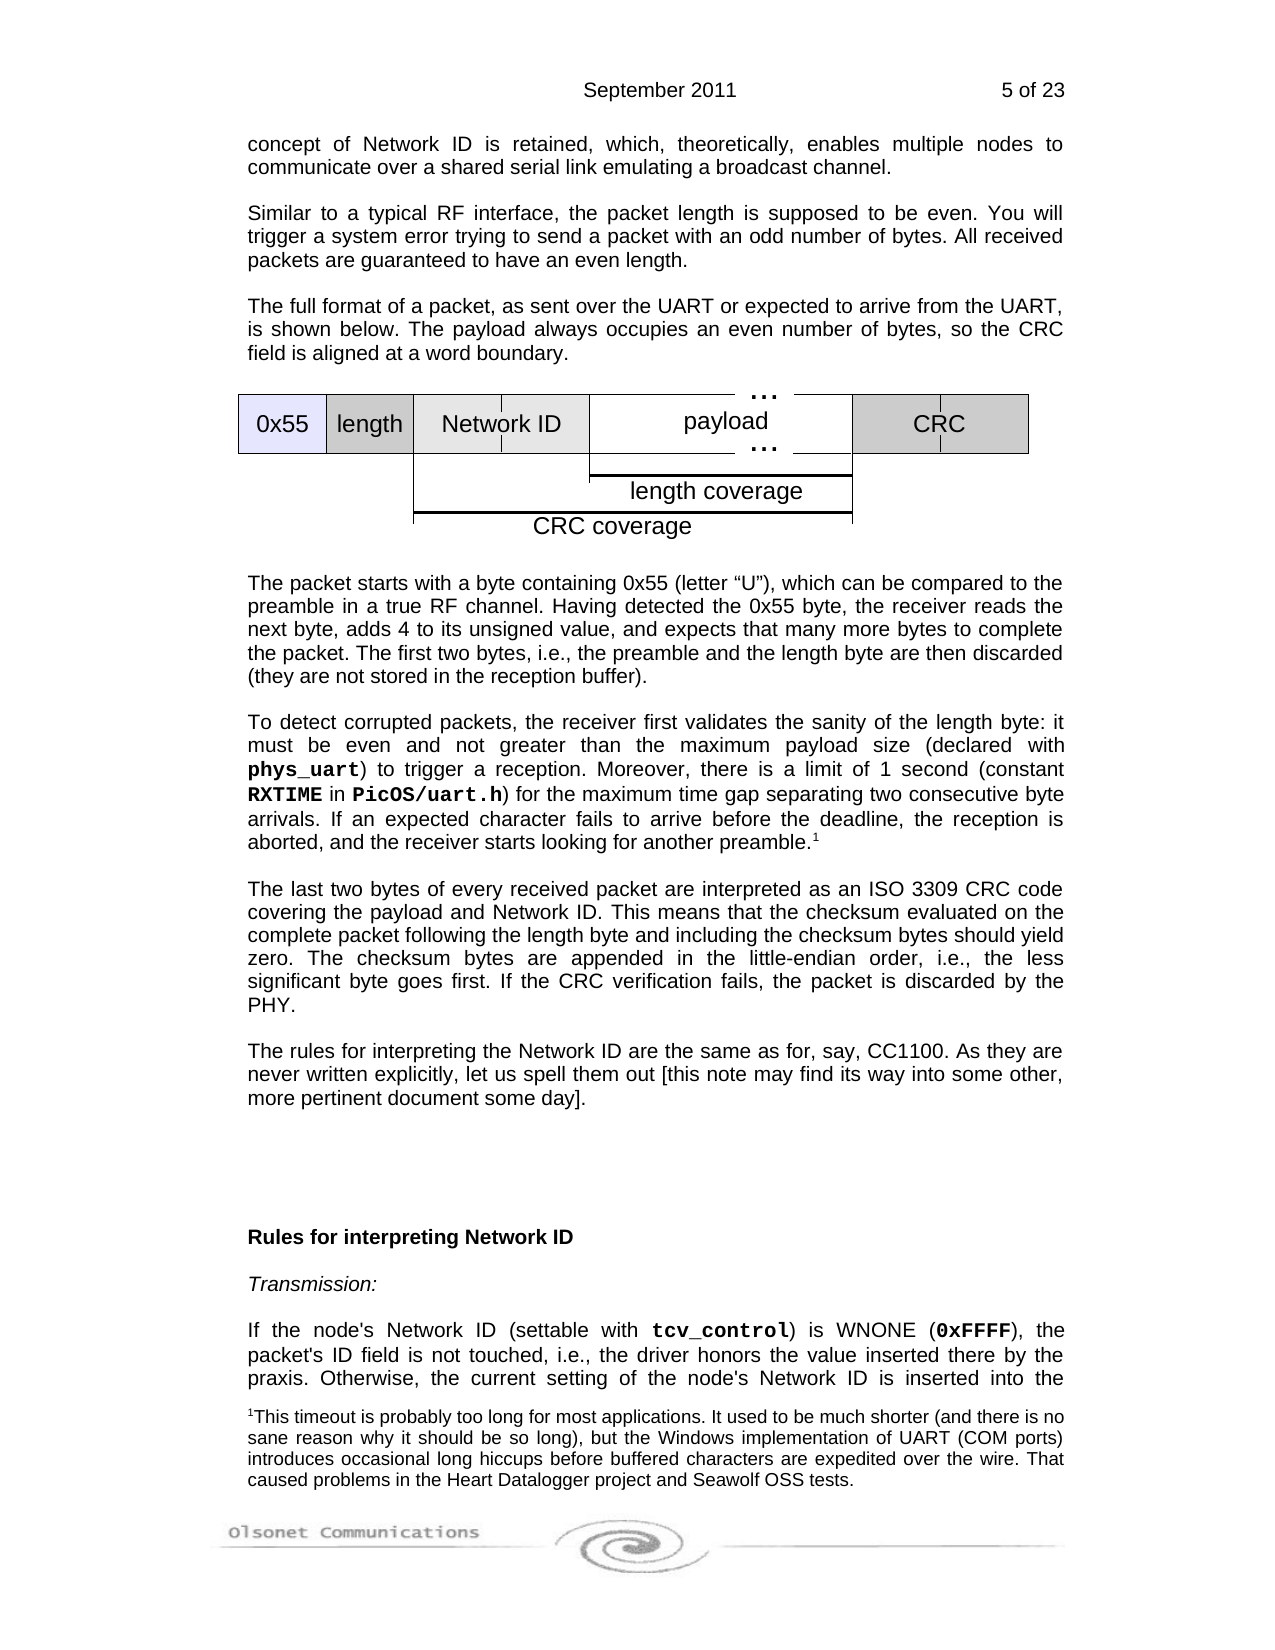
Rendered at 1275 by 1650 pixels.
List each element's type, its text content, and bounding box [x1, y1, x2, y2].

text This timeout is probably too long for most applications. It used to be much shorter (and there is no sane reason why it should be so long), but the Windows implementation of UART (COM ports) introduces occasional long hiccups before buffered characters are expedited over the wire. That caused problems in the Heart Datalogger project and Seawolf OSS tests. [247, 1406, 1065, 1490]
picture [210, 1504, 1065, 1596]
text concept of Network ID is retained, which, theoretically, enables multiple nodes to communicate over a shared serial link emulating a broadcast channel. [247, 132, 1065, 179]
text The rules for interpreting the Network ID are the same as for, say, CC1100. As they are never written explicitly, let us spell them out [this note may find its way into some other, more pertinent document some day]. [247, 1040, 1065, 1109]
text Transmission: [247, 1272, 1065, 1295]
text Similar to a typical RF interface, the packet length is supposed to be even. You will trigger a system error trying to send a packet with an odd number of bytes. All received packets are guaranteed to have an even length. [247, 202, 1065, 272]
text If the node's Network ID (settable with tcv_control) is WNONE (0xFFFF), the packet's ID field is not touched, i.e., the driver honors the value inserted there by the praxis. Otherwise, the current setting of the node's Network ID is inserted into the [247, 1318, 1065, 1390]
text The full format of a packet, as sent over the UART or expected to arrive from the UART, is shown below. The payload always occupies an even number of bytes, so the CRC field is aligned at a word boundary. [247, 295, 1065, 364]
text To detect corrupted packets, the receiver first validates the sanity of the length byte: it must be even and not greater than the maximum payload size (declared with phys_uart) to trigger a reception. Moreover, there is a limit of 1 second (constant RXTIME in PicOS/uart.h) for the maximum time gap separating two consecutive byte arrivals. If an expected character fails to arrive before the deadline, the reception is aborted, and the receiver starts looking for another preamble. [247, 711, 1065, 854]
subtitle Rules for interpreting Network ID [247, 1226, 1065, 1249]
text The packet starts with a byte containing 0x55 (letter “U”), which can be compared to the preamble in a true RF channel. Having detected the 0x55 byte, the receiver reads the next byte, adds 4 to its unsigned value, and expects that many more bytes to complete the packet. The first two bytes, i.e., the preamble and the length byte are then discarded (they are not stored in the reception buffer). [247, 571, 1065, 688]
text The last two bytes of every received packet are interpreted as an ISO 3309 CRC code covering the payload and Network ID. This means that the checksum evaluated on the complete packet following the length byte and including the checksum bytes should yield zero. The checksum bytes are appended in the little-endian order, i.e., the less significant byte goes first. If the CRC verification fails, the packet is discarded by the PHY. [247, 877, 1065, 1017]
